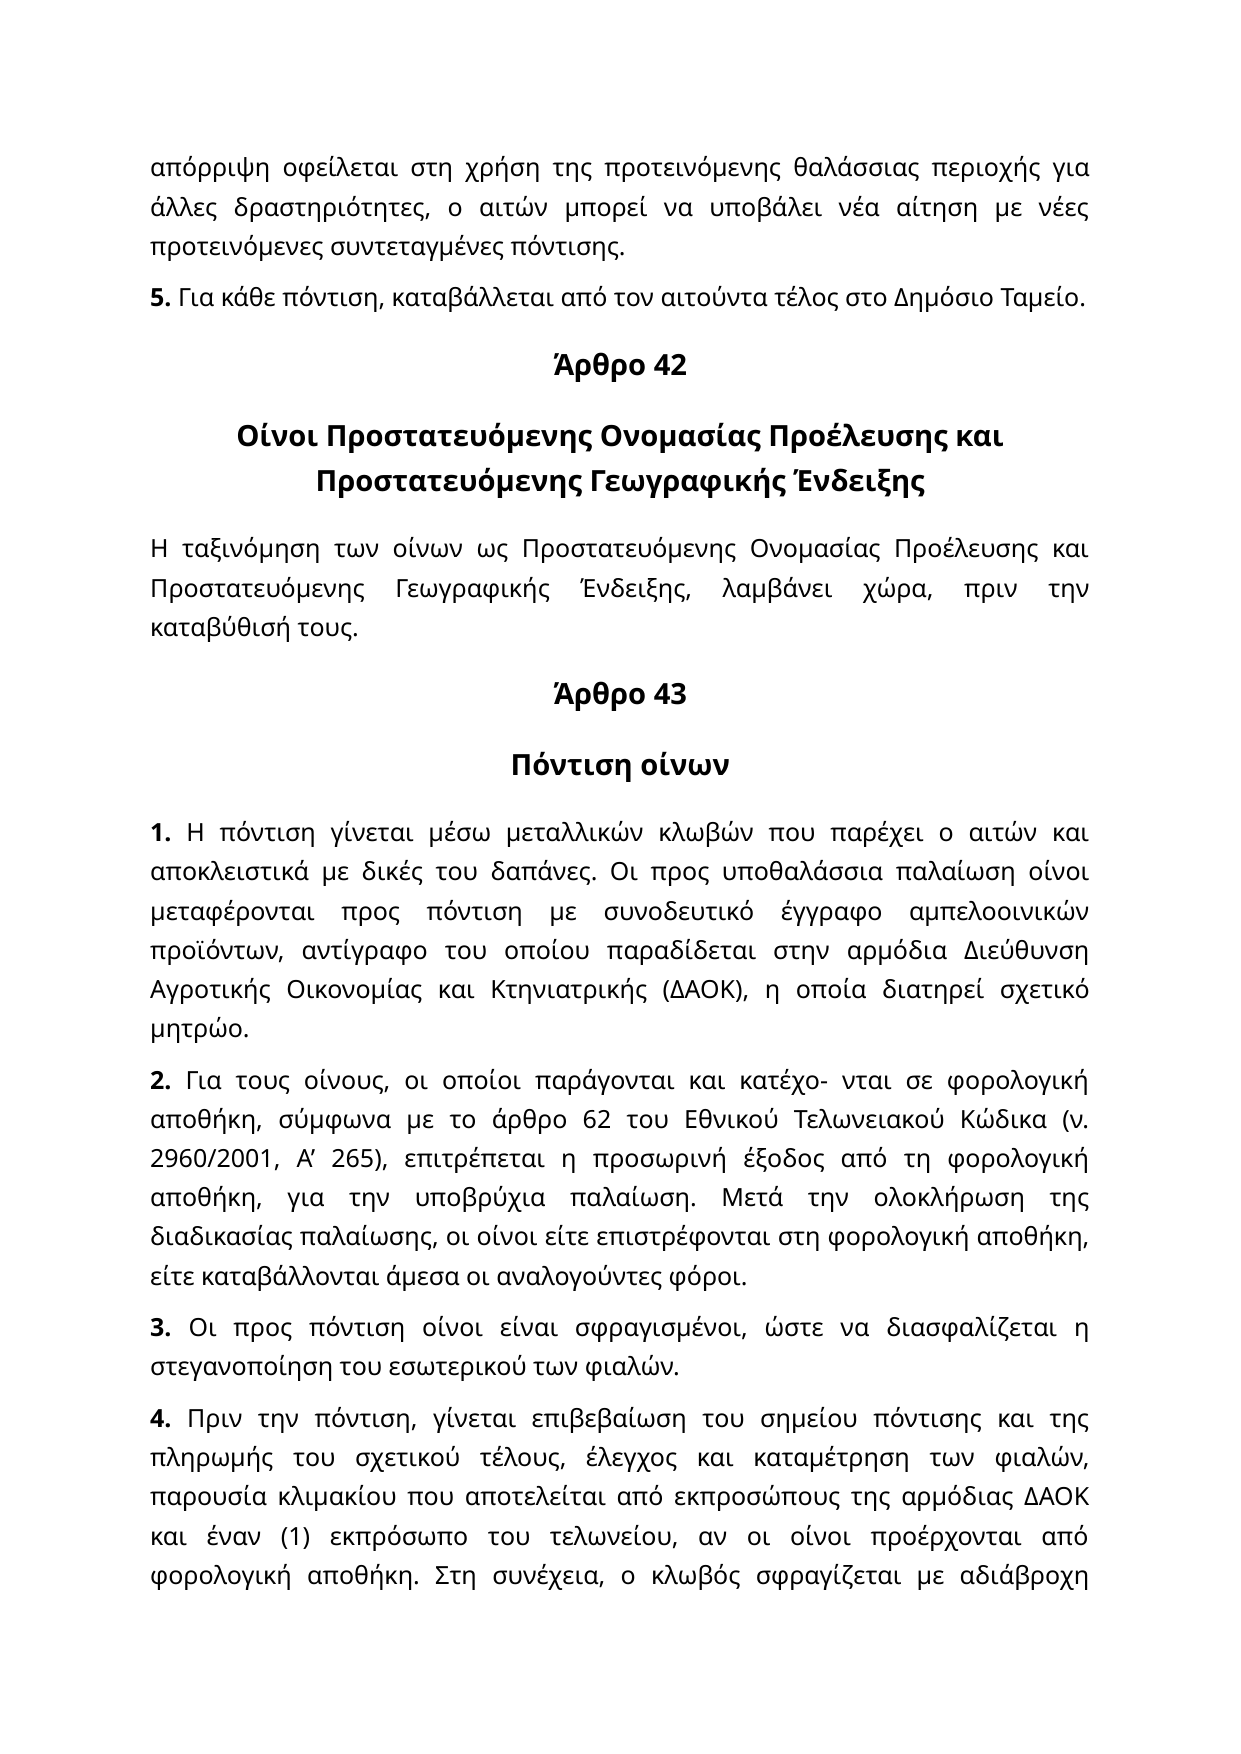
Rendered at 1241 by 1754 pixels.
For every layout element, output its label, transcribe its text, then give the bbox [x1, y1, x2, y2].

text Η ταξινόμηση των οίνων ως Προστατευόμενης Ονομασίας Προέλευσης και Προστατευόμενης Γεωγραφικής Ένδειξης, λαμβάνει χώρα, πριν την καταβύθισή τους. [150, 531, 1090, 643]
subtitle Άρθρο 43 [150, 673, 1090, 713]
text 3. Οι προς πόντιση οίνοι είναι σφραγισμένοι, ώστε να διασφαλίζεται η στεγανοποίηση του εσωτερικού των φιαλών. [150, 1310, 1090, 1383]
text 5. Για κάθε πόντιση, καταβάλλεται από τον αιτούντα τέλος στο Δημόσιο Ταμείο. [150, 280, 1090, 314]
text 1. Η πόντιση γίνεται μέσω μεταλλικών κλωβών που παρέχει ο αιτών και αποκλειστικά με δικές του δαπάνες. Οι προς υποθαλάσσια παλαίωση οίνοι μεταφέρονται προς πόντιση με συνοδευτικό έγγραφο αμπελοοινικών προϊόντων, αντίγραφο του οποίου παραδίδεται στην αρμόδια Διεύθυνση Αγροτικής Οικονομίας και Κτηνιατρικής (ΔΑΟΚ), η οποία διατηρεί σχετικό μητρώο. [150, 815, 1090, 1045]
text 4. Πριν την πόντιση, γίνεται επιβεβαίωση του σημείου πόντισης και της πληρωμής του σχετικού τέλους, έλεγχος και καταμέτρηση των φιαλών, παρουσία κλιμακίου που αποτελείται από εκπροσώπους της αρμόδιας ΔΑΟΚ και έναν (1) εκπρόσωπο του τελωνείου, αν οι οίνοι προέρχονται από φορολογική αποθήκη. Στη συνέχεια, ο κλωβός σφραγίζεται με αδιάβροχη [150, 1401, 1090, 1591]
subtitle Οίνοι Προστατευόμενης Ονομασίας Προέλευσης και Προστατευόμενης Γεωγραφικής Ένδειξης [150, 415, 1090, 500]
text 2. Για τους οίνους, οι οποίοι παράγονται και κατέχο- νται σε φορολογική αποθήκη, σύμφωνα με το άρθρο 62 του Εθνικού Τελωνειακού Κώδικα (ν. 2960/2001, Α’ 265), επιτρέπεται η προσωρινή έξοδος από τη φορολογική αποθήκη, για την υποβρύχια παλαίωση. Μετά την ολοκλήρωση της διαδικασίας παλαίωσης, οι οίνοι είτε επιστρέφονται στη φορολογική αποθήκη, είτε καταβάλλονται άμεσα οι αναλογούντες φόροι. [150, 1062, 1090, 1292]
subtitle Άρθρο 42 [150, 344, 1090, 384]
text απόρριψη οφείλεται στη χρήση της προτεινόμενης θαλάσσιας περιοχής για άλλες δραστηριότητες, ο αιτών μπορεί να υποβάλει νέα αίτηση με νέες προτεινόμενες συντεταγμένες πόντισης. [150, 150, 1090, 262]
subtitle Πόντιση οίνων [150, 744, 1090, 784]
